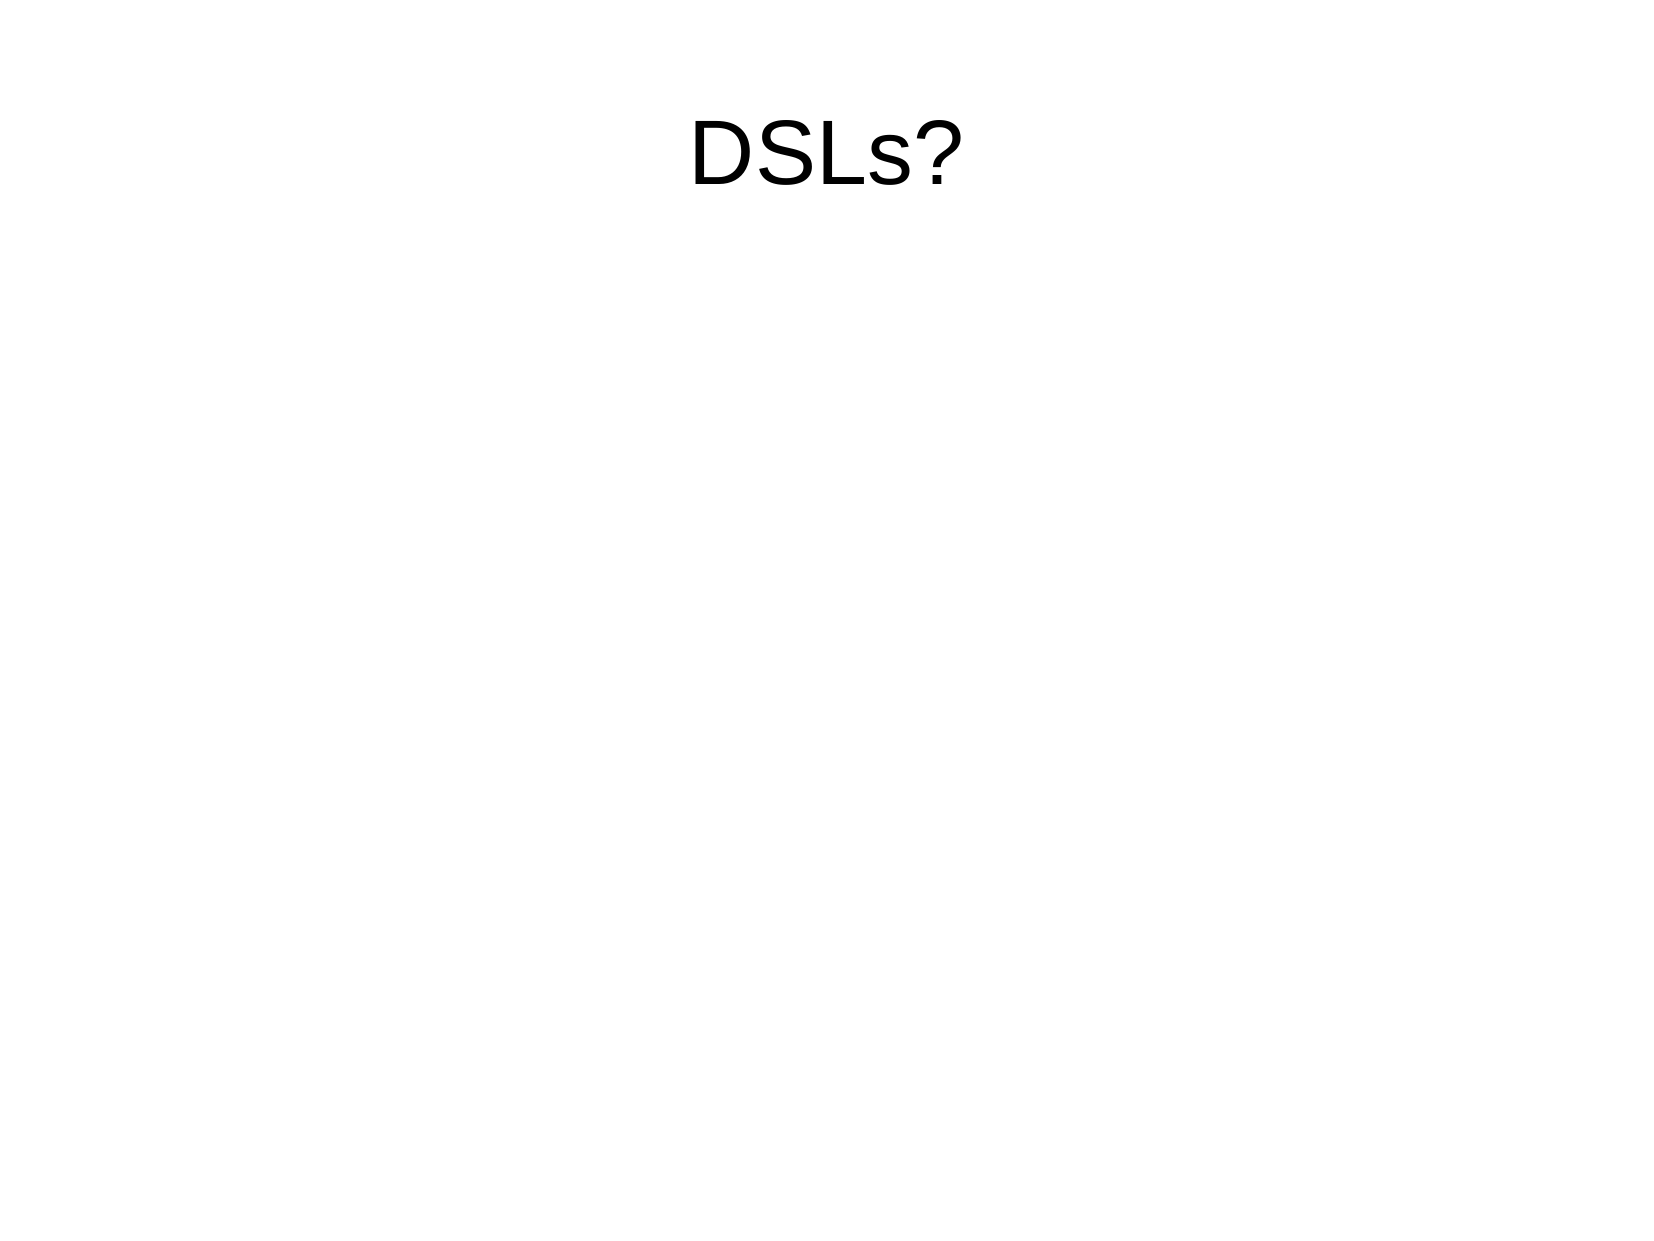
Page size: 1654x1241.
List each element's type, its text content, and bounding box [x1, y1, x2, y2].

title DSLs? [82, 49, 1571, 257]
